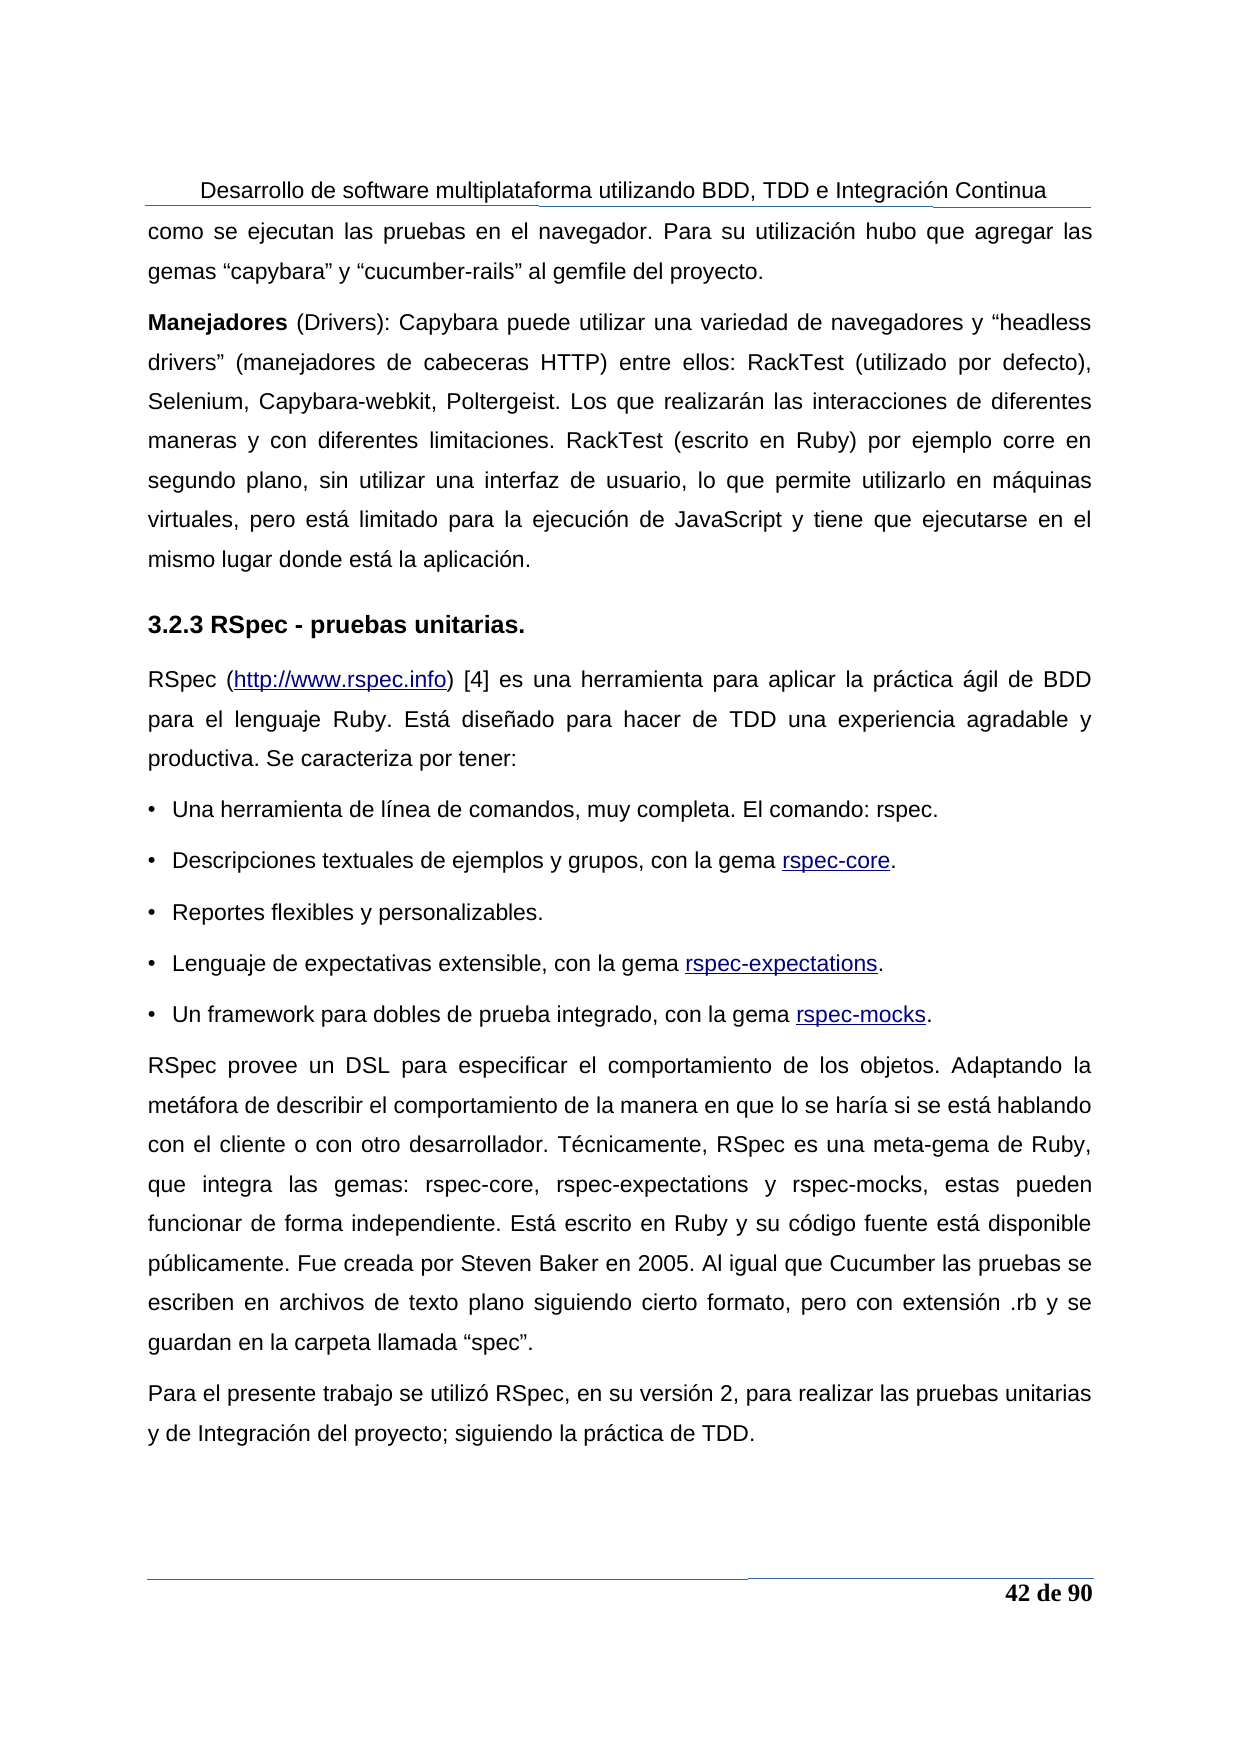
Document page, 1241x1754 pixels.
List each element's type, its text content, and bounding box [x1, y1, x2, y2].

list Lenguaje de expectativas extensible, con la gema rspec-expectations. [148, 950, 1093, 976]
list Una herramienta de línea de comandos, muy completa. El comando: rspec. [148, 796, 1093, 823]
subtitle 3.2.3 RSpec - pruebas unitarias. [148, 610, 1093, 639]
text Manejadores (Drivers): Capybara puede utilizar una variedad de navegadores y “headless drivers” (manejadores de cabeceras HTTP) entre ellos: RackTest (utilizado por defecto), Selenium, Capybara-webkit, Poltergeist. Los que realizarán las interacciones de diferentes maneras y con diferentes limitaciones. RackTest (escrito en Ruby) por ejemplo corre en segundo plano, sin utilizar una interfaz de usuario, lo que permite utilizarlo en máquinas virtuales, pero está limitado para la ejecución de JavaScript y tiene que ejecutarse en el mismo lugar donde está la aplicación. [148, 309, 1093, 572]
text RSpec provee un DSL para especificar el comportamiento de los objetos. Adaptando la metáfora de describir el comportamiento de la manera en que lo se haría si se está hablando con el cliente o con otro desarrollador. Técnicamente, RSpec es una meta-gema de Ruby, que integra las gemas: rspec-core, rspec-expectations y rspec-mocks, estas pueden funcionar de forma independiente. Está escrito en Ruby y su código fuente está disponible públicamente. Fue creada por Steven Baker en 2005. Al igual que Cucumber las pruebas se escriben en archivos de texto plano siguiendo cierto formato, pero con extensión .rb y se guardan en la carpeta llamada “spec”. [148, 1052, 1093, 1355]
text Para el presente trabajo se utilizó RSpec, en su versión 2, para realizar las pruebas unitarias y de Integración del proyecto; siguiendo la práctica de TDD. [148, 1380, 1093, 1446]
list Descripciones textuales de ejemplos y grupos, con la gema rspec-core. [148, 847, 1093, 874]
list Reportes flexibles y personalizables. [148, 899, 1093, 925]
text RSpec (http://www.rspec.info) [4] es una herramienta para aplicar la práctica ágil de BDD para el lenguaje Ruby. Está diseñado para hacer de TDD una experiencia agradable y productiva. Se caracteriza por tener: [148, 666, 1093, 771]
list Un framework para dobles de prueba integrado, con la gema rspec-mocks. [148, 1001, 1093, 1028]
text como se ejecutan las pruebas en el navegador. Para su utilización hubo que agregar las gemas “capybara” y “cucumber-rails” al gemfile del proyecto. [148, 218, 1093, 284]
